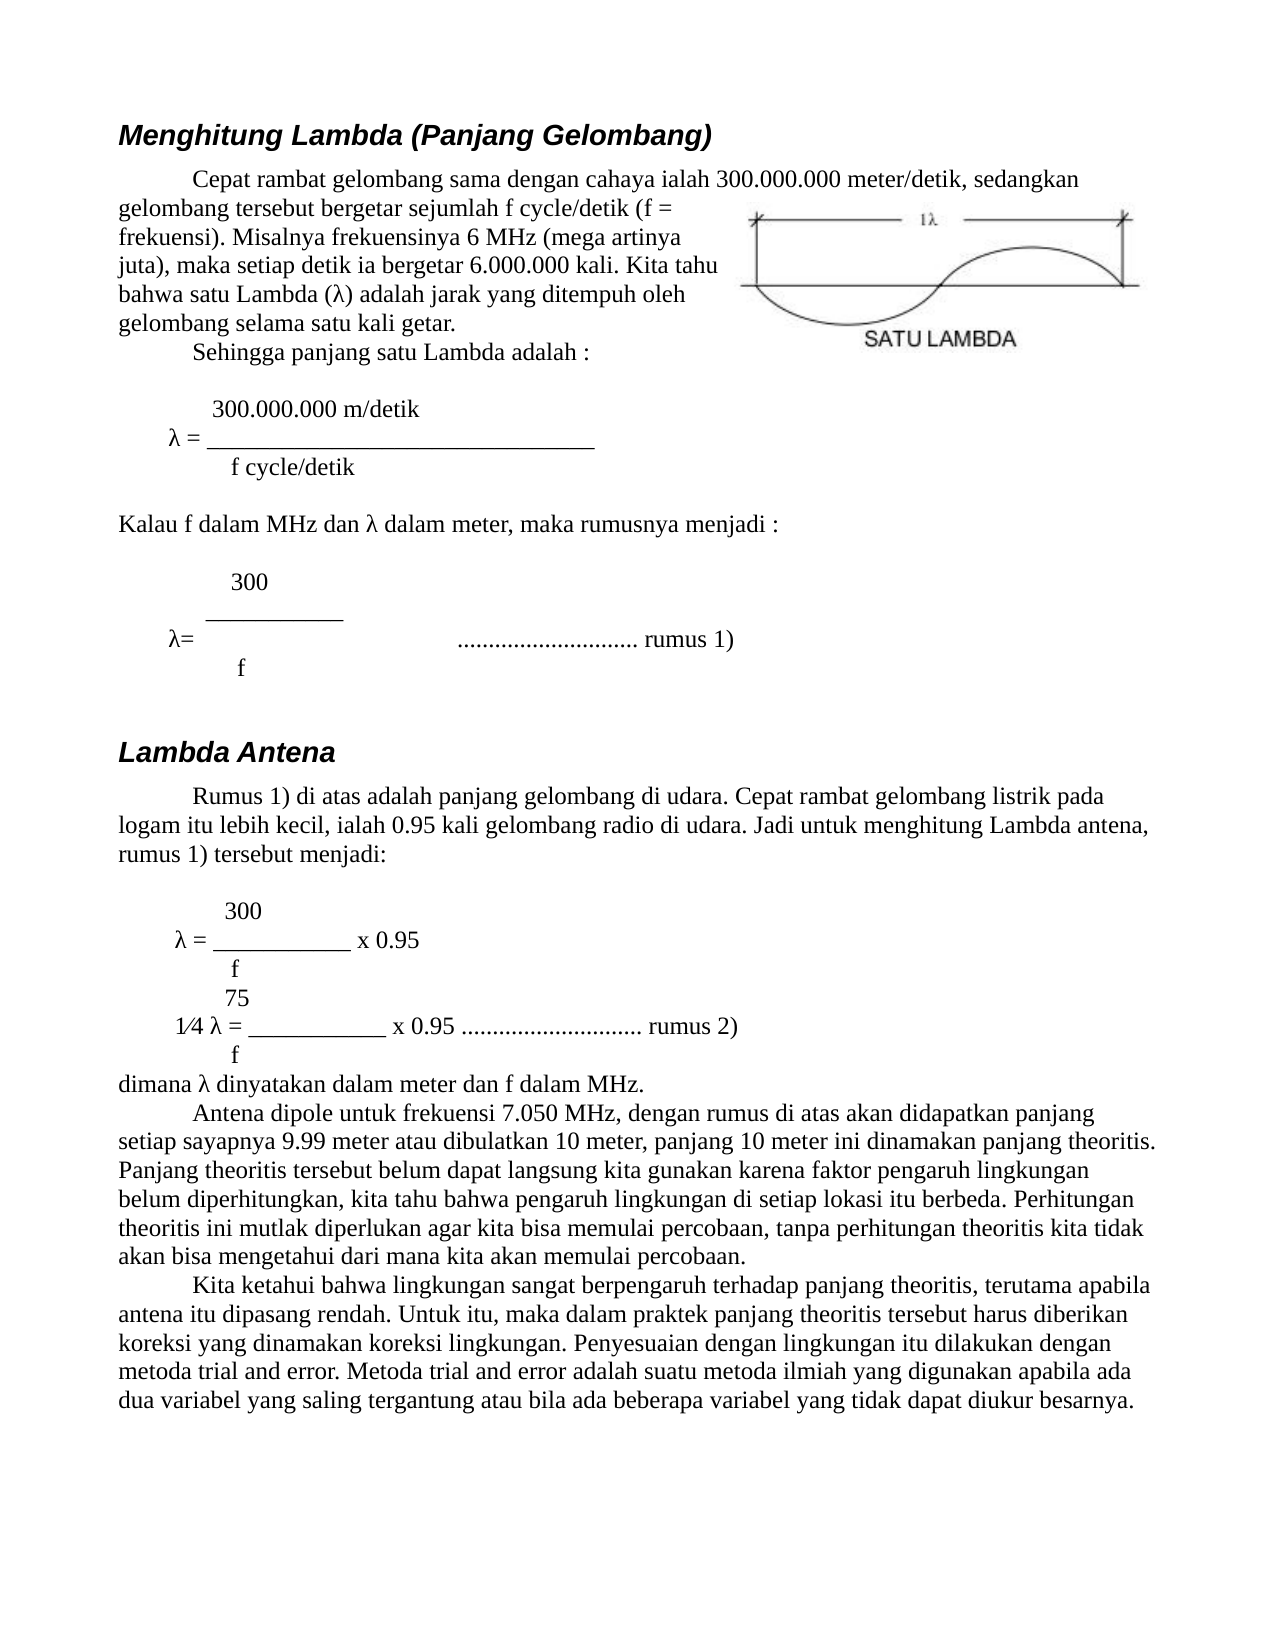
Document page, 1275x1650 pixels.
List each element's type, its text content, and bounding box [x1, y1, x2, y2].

text 1⁄4 λ = ___________ x 0.95 ............................. rumus 2) [118, 1011, 1157, 1040]
text Kita ketahui bahwa lingkungan sangat berpengaruh terhadap panjang theoritis, terutama apabila antena itu dipasang rendah. Untuk itu, maka dalam praktek panjang theoritis tersebut harus diberikan koreksi yang dinamakan koreksi lingkungan. Penyesuaian dengan lingkungan itu dilakukan dengan metoda trial and error. Metoda trial and error adalah suatu metoda ilmiah yang digunakan apabila ada dua variabel yang saling tergantung atau bila ada beberapa variabel yang tidak dapat diukur besarnya. [118, 1270, 1157, 1414]
picture [722, 202, 1154, 353]
subtitle Lambda Antena [118, 735, 1157, 769]
text Kalau f dalam MHz dan λ dalam meter, maka rumusnya menjadi : [118, 509, 1157, 538]
text f [118, 653, 1157, 682]
text Cepat rambat gelombang sama dengan cahaya ialah 300.000.000 meter/detik, sedangkan gelombang tersebut bergetar sejumlah f cycle/detik (f = frekuensi). Misalnya frekuensinya 6 MHz (mega artinya juta), maka setiap detik ia bergetar 6.000.000 kali. Kita tahu bahwa satu Lambda (λ) adalah jarak yang ditempuh oleh gelombang selama satu kali getar. [118, 164, 1157, 337]
text λ = _______________________________ [118, 423, 1157, 452]
text f cycle/detik [118, 452, 1157, 480]
text ___________ [118, 595, 1157, 624]
text 300 [118, 896, 1157, 925]
text dimana λ dinyatakan dalam meter dan f dalam MHz. [118, 1069, 1157, 1098]
text f [118, 954, 1157, 983]
text λ = ___________ x 0.95 [118, 925, 1157, 954]
text 300.000.000 m/detik [118, 394, 1157, 423]
subtitle Menghitung Lambda (Panjang Gelombang) [118, 118, 1157, 152]
text Antena dipole untuk frekuensi 7.050 MHz, dengan rumus di atas akan didapatkan panjang setiap sayapnya 9.99 meter atau dibulatkan 10 meter, panjang 10 meter ini dinamakan panjang theoritis. Panjang theoritis tersebut belum dapat langsung kita gunakan karena faktor pengaruh lingkungan belum diperhitungkan, kita tahu bahwa pengaruh lingkungan di setiap lokasi itu berbeda. Perhitungan theoritis ini mutlak diperlukan agar kita bisa memulai percobaan, tanpa perhitungan theoritis kita tidak akan bisa mengetahui dari mana kita akan memulai percobaan. [118, 1098, 1157, 1270]
text λ= ............................. rumus 1) [118, 624, 1157, 653]
text 75 [118, 983, 1157, 1011]
text 300 [118, 567, 1157, 595]
text Sehingga panjang satu Lambda adalah : [118, 337, 1157, 365]
text f [118, 1040, 1157, 1069]
text Rumus 1) di atas adalah panjang gelombang di udara. Cepat rambat gelombang listrik pada logam itu lebih kecil, ialah 0.95 kali gelombang radio di udara. Jadi untuk menghitung Lambda antena, rumus 1) tersebut menjadi: [118, 781, 1157, 868]
